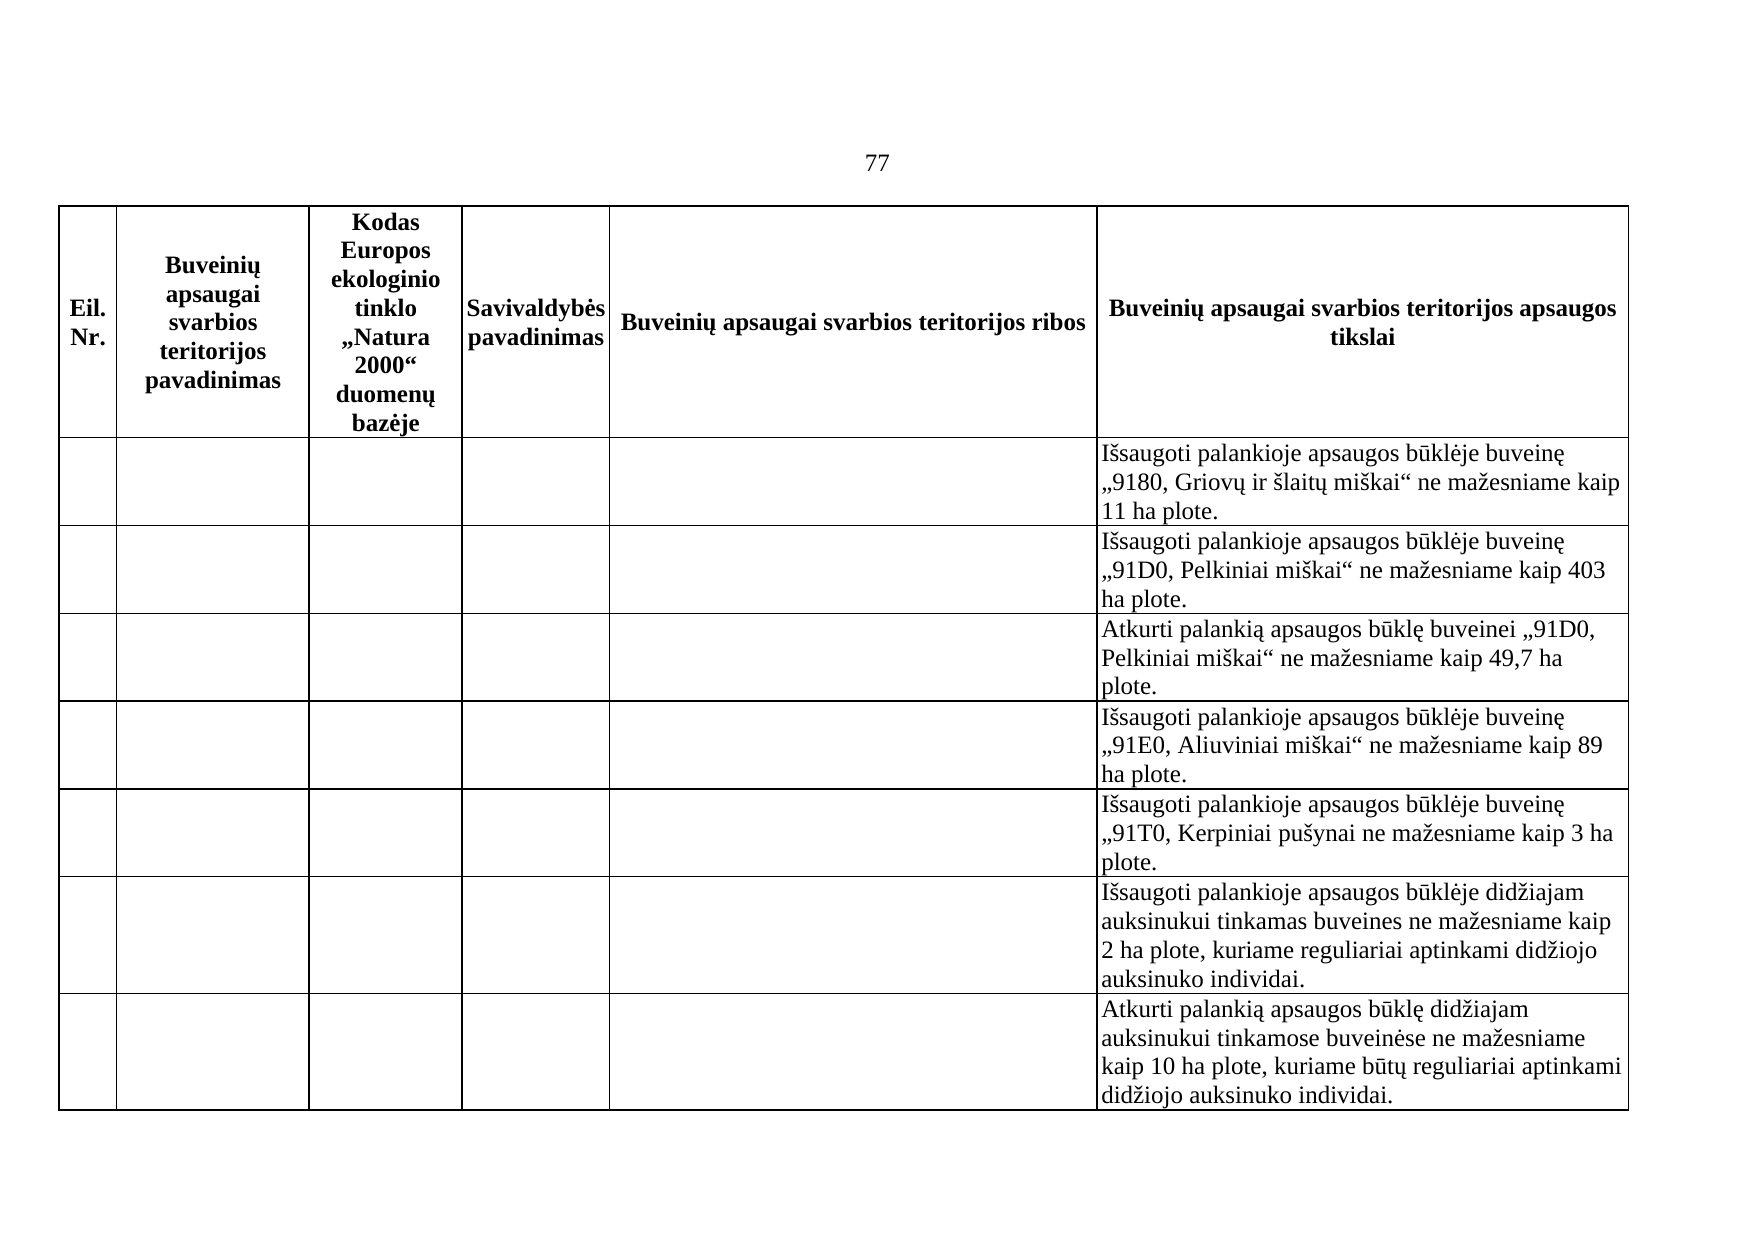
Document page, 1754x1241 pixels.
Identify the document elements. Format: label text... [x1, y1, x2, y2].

table_cell [463, 526, 609, 612]
table_cell Išsaugoti palankioje apsaugos būklėje buveinę „91E0, Aliuviniai miškai“ ne mažesniame kaip 89 ha plote. [1098, 702, 1628, 788]
table_cell [60, 994, 116, 1109]
table_cell [310, 438, 461, 524]
table_cell [463, 614, 609, 700]
table_cell [117, 438, 308, 524]
table_cell [610, 790, 1096, 876]
table_cell [463, 877, 609, 992]
table_cell [610, 702, 1096, 788]
table_cell [60, 702, 116, 788]
table_header Eil. Nr. [60, 207, 116, 437]
table_cell Atkurti palankią apsaugos būklę didžiajam auksinukui tinkamose buveinėse ne mažesniame kaip 10 ha plote, kuriame būtų reguliariai aptinkami didžiojo auksinuko individai. [1098, 994, 1628, 1109]
table_cell [310, 994, 461, 1109]
table_cell [310, 702, 461, 788]
table_cell [60, 526, 116, 612]
table_cell [310, 877, 461, 992]
table_cell [463, 994, 609, 1109]
table_cell [610, 526, 1096, 612]
table_cell [117, 702, 308, 788]
table_cell Atkurti palankią apsaugos būklę buveinei „91D0, Pelkiniai miškai“ ne mažesniame kaip 49,7 ha plote. [1098, 614, 1628, 700]
table_header Savivaldybės pavadinimas [463, 207, 609, 437]
table_cell [117, 994, 308, 1109]
table_cell Išsaugoti palankioje apsaugos būklėje buveinę „9180, Griovų ir šlaitų miškai“ ne mažesniame kaip 11 ha plote. [1098, 438, 1628, 524]
table_cell [310, 614, 461, 700]
table_cell [60, 438, 116, 524]
table_cell [60, 877, 116, 992]
table_cell Išsaugoti palankioje apsaugos būklėje didžiajam auksinukui tinkamas buveines ne mažesniame kaip 2 ha plote, kuriame reguliariai aptinkami didžiojo auksinuko individai. [1098, 877, 1628, 992]
table_header Kodas Europos ekologinio tinklo „Natura 2000“ duomenų bazėje [310, 207, 461, 437]
table_cell [117, 790, 308, 876]
table_cell [463, 790, 609, 876]
table_cell [463, 702, 609, 788]
table_cell [117, 526, 308, 612]
table_cell Išsaugoti palankioje apsaugos būklėje buveinę „91D0, Pelkiniai miškai“ ne mažesniame kaip 403 ha plote. [1098, 526, 1628, 612]
table_cell [310, 790, 461, 876]
table_header Buveinių apsaugai svarbios teritorijos ribos [610, 207, 1096, 437]
table_cell [463, 438, 609, 524]
table_cell [610, 438, 1096, 524]
table_cell [610, 877, 1096, 992]
table_header Buveinių apsaugai svarbios teritorijos pavadinimas [117, 207, 308, 437]
table_cell Išsaugoti palankioje apsaugos būklėje buveinę „91T0, Kerpiniai pušynai ne mažesniame kaip 3 ha plote. [1098, 790, 1628, 876]
table_cell [610, 614, 1096, 700]
table_cell [117, 614, 308, 700]
table_cell [60, 614, 116, 700]
table_cell [60, 790, 116, 876]
table_header Buveinių apsaugai svarbios teritorijos apsaugos tikslai [1098, 207, 1628, 437]
table_cell [310, 526, 461, 612]
table_cell [117, 877, 308, 992]
table_cell [610, 994, 1096, 1109]
